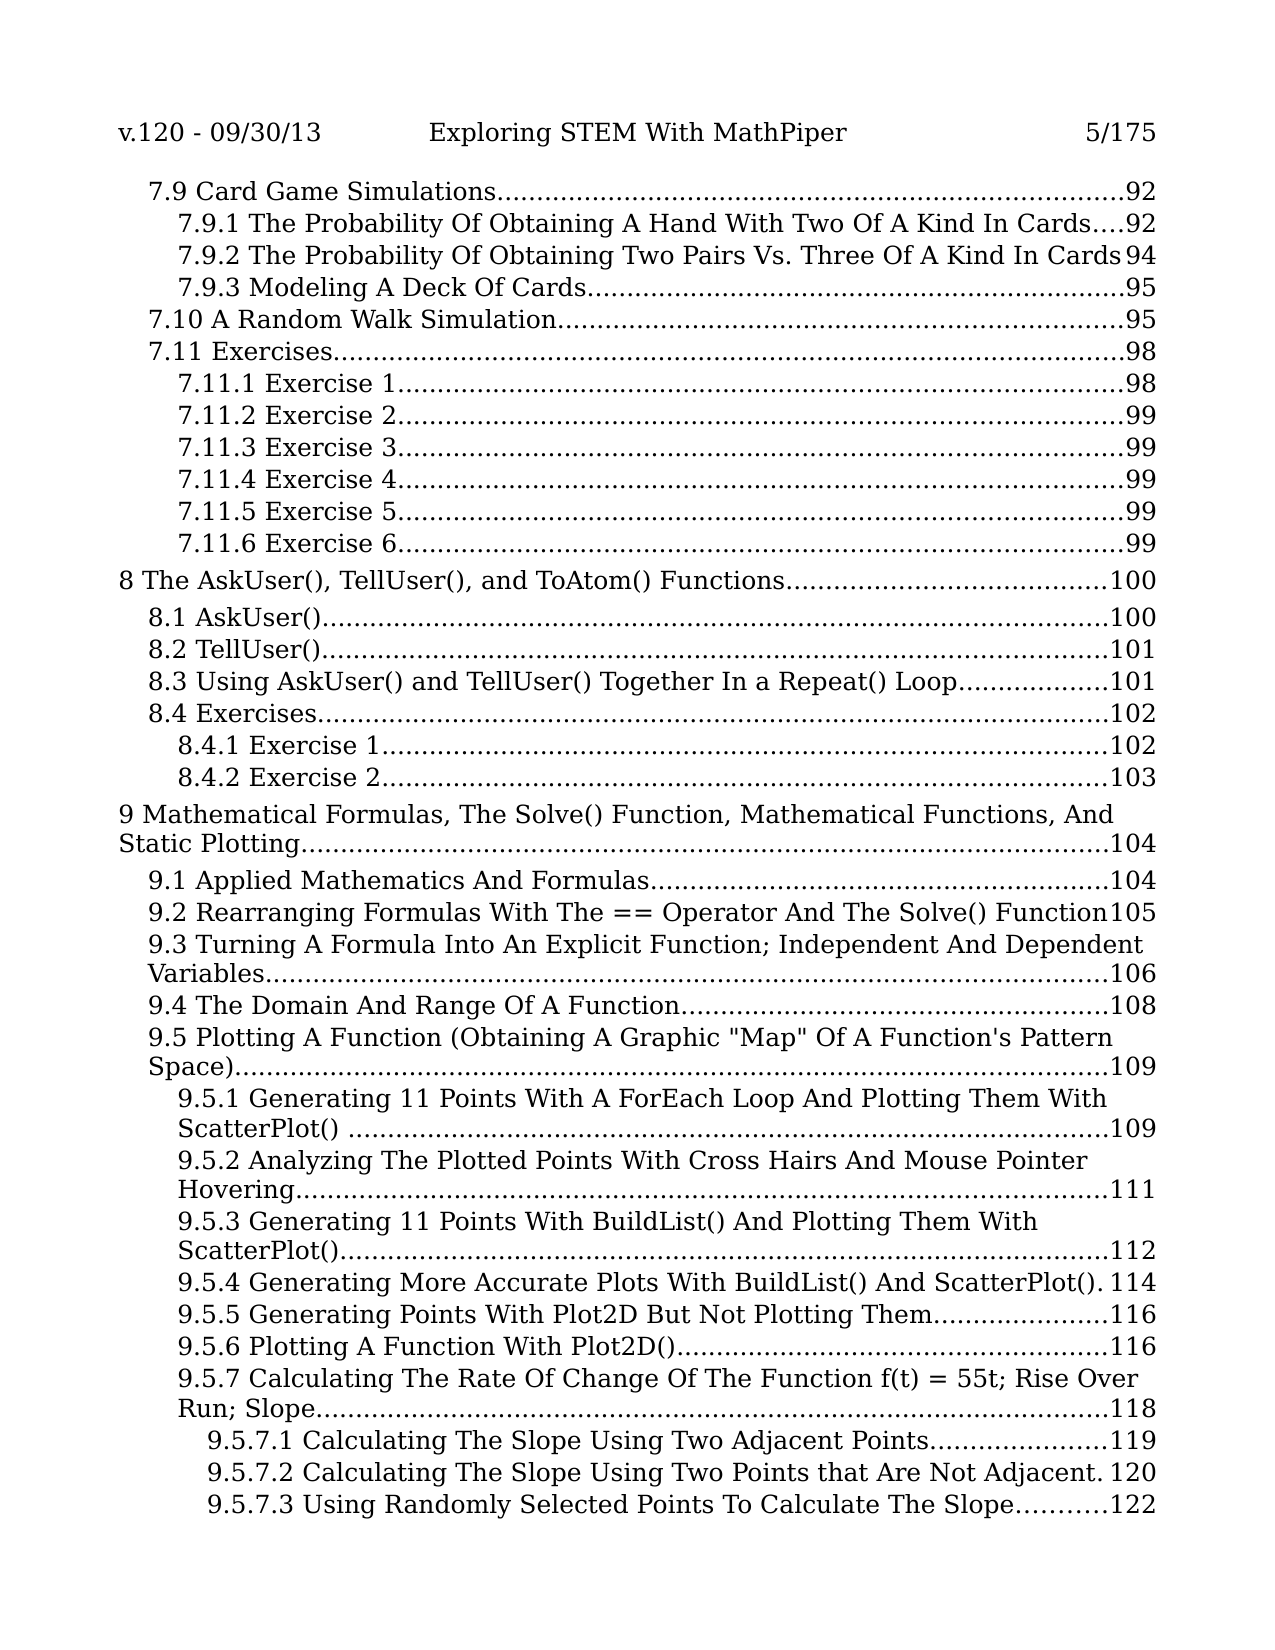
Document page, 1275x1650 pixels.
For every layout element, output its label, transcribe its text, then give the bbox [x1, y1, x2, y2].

text 9.5.3 Generating 11 Points With BuildList() And Plotting Them With ScatterPlot() 112 [177, 1207, 1157, 1266]
text 9.5.7 Calculating The Rate Of Change Of The Function f(t) = 55t; Rise Over Run; Slope 118 [177, 1365, 1157, 1423]
text 9.3 Turning A Formula Into An Explicit Function; Independent And Dependent Variables 106 [148, 930, 1157, 988]
text 8.3 Using AskUser() and TellUser() Together In a Repeat() Loop 101 [148, 667, 1157, 696]
text 7.11.1 Exercise 1 98 [177, 369, 1157, 398]
text 9.5.5 Generating Points With Plot2D But Not Plotting Them 116 [177, 1301, 1157, 1330]
text 7.9.2 The Probability Of Obtaining Two Pairs Vs. Three Of A Kind In Cards 94 [177, 241, 1157, 270]
text 7.9.3 Modeling A Deck Of Cards 95 [177, 273, 1157, 302]
text 9.5.7.1 Calculating The Slope Using Two Adjacent Points 119 [207, 1426, 1157, 1455]
text 7.9 Card Game Simulations 92 [148, 177, 1157, 206]
text 9 Mathematical Formulas, The Solve() Function, Mathematical Functions, And Static Plotting 104 [118, 800, 1157, 858]
text 7.11 Exercises 98 [148, 337, 1157, 366]
text 9.5.1 Generating 11 Points With A ForEach Loop And Plotting Them With ScatterPlot() 109 [177, 1085, 1157, 1143]
text 7.11.6 Exercise 6 99 [177, 530, 1157, 559]
text 8.4 Exercises 102 [148, 699, 1157, 728]
text 8.2 TellUser() 101 [148, 635, 1157, 664]
text 8 The AskUser(), TellUser(), and ToAtom() Functions 100 [118, 566, 1157, 596]
text 9.5.7.2 Calculating The Slope Using Two Points that Are Not Adjacent 120 [207, 1458, 1157, 1487]
text 7.9.1 The Probability Of Obtaining A Hand With Two Of A Kind In Cards 92 [177, 209, 1157, 238]
text 8.4.2 Exercise 2 103 [177, 763, 1157, 793]
text 7.11.4 Exercise 4 99 [177, 466, 1157, 495]
text 9.5.6 Plotting A Function With Plot2D() 116 [177, 1333, 1157, 1362]
text 9.4 The Domain And Range Of A Function 108 [148, 991, 1157, 1021]
text 7.11.5 Exercise 5 99 [177, 498, 1157, 527]
text 8.4.1 Exercise 1 102 [177, 731, 1157, 761]
text 7.11.2 Exercise 2 99 [177, 401, 1157, 431]
text 8.1 AskUser() 100 [148, 603, 1157, 632]
text 7.11.3 Exercise 3 99 [177, 433, 1157, 463]
text 7.10 A Random Walk Simulation 95 [148, 305, 1157, 334]
text 9.5 Plotting A Function (Obtaining A Graphic "Map" Of A Function's Pattern Space) 109 [148, 1023, 1157, 1082]
text 9.5.7.3 Using Randomly Selected Points To Calculate The Slope 122 [207, 1490, 1157, 1519]
text 9.1 Applied Mathematics And Formulas 104 [148, 866, 1157, 895]
text 9.2 Rearranging Formulas With The == Operator And The Solve() Function 105 [148, 898, 1157, 927]
text 9.5.4 Generating More Accurate Plots With BuildList() And ScatterPlot() 114 [177, 1268, 1157, 1298]
text 9.5.2 Analyzing The Plotted Points With Cross Hairs And Mouse Pointer Hovering 111 [177, 1146, 1157, 1204]
